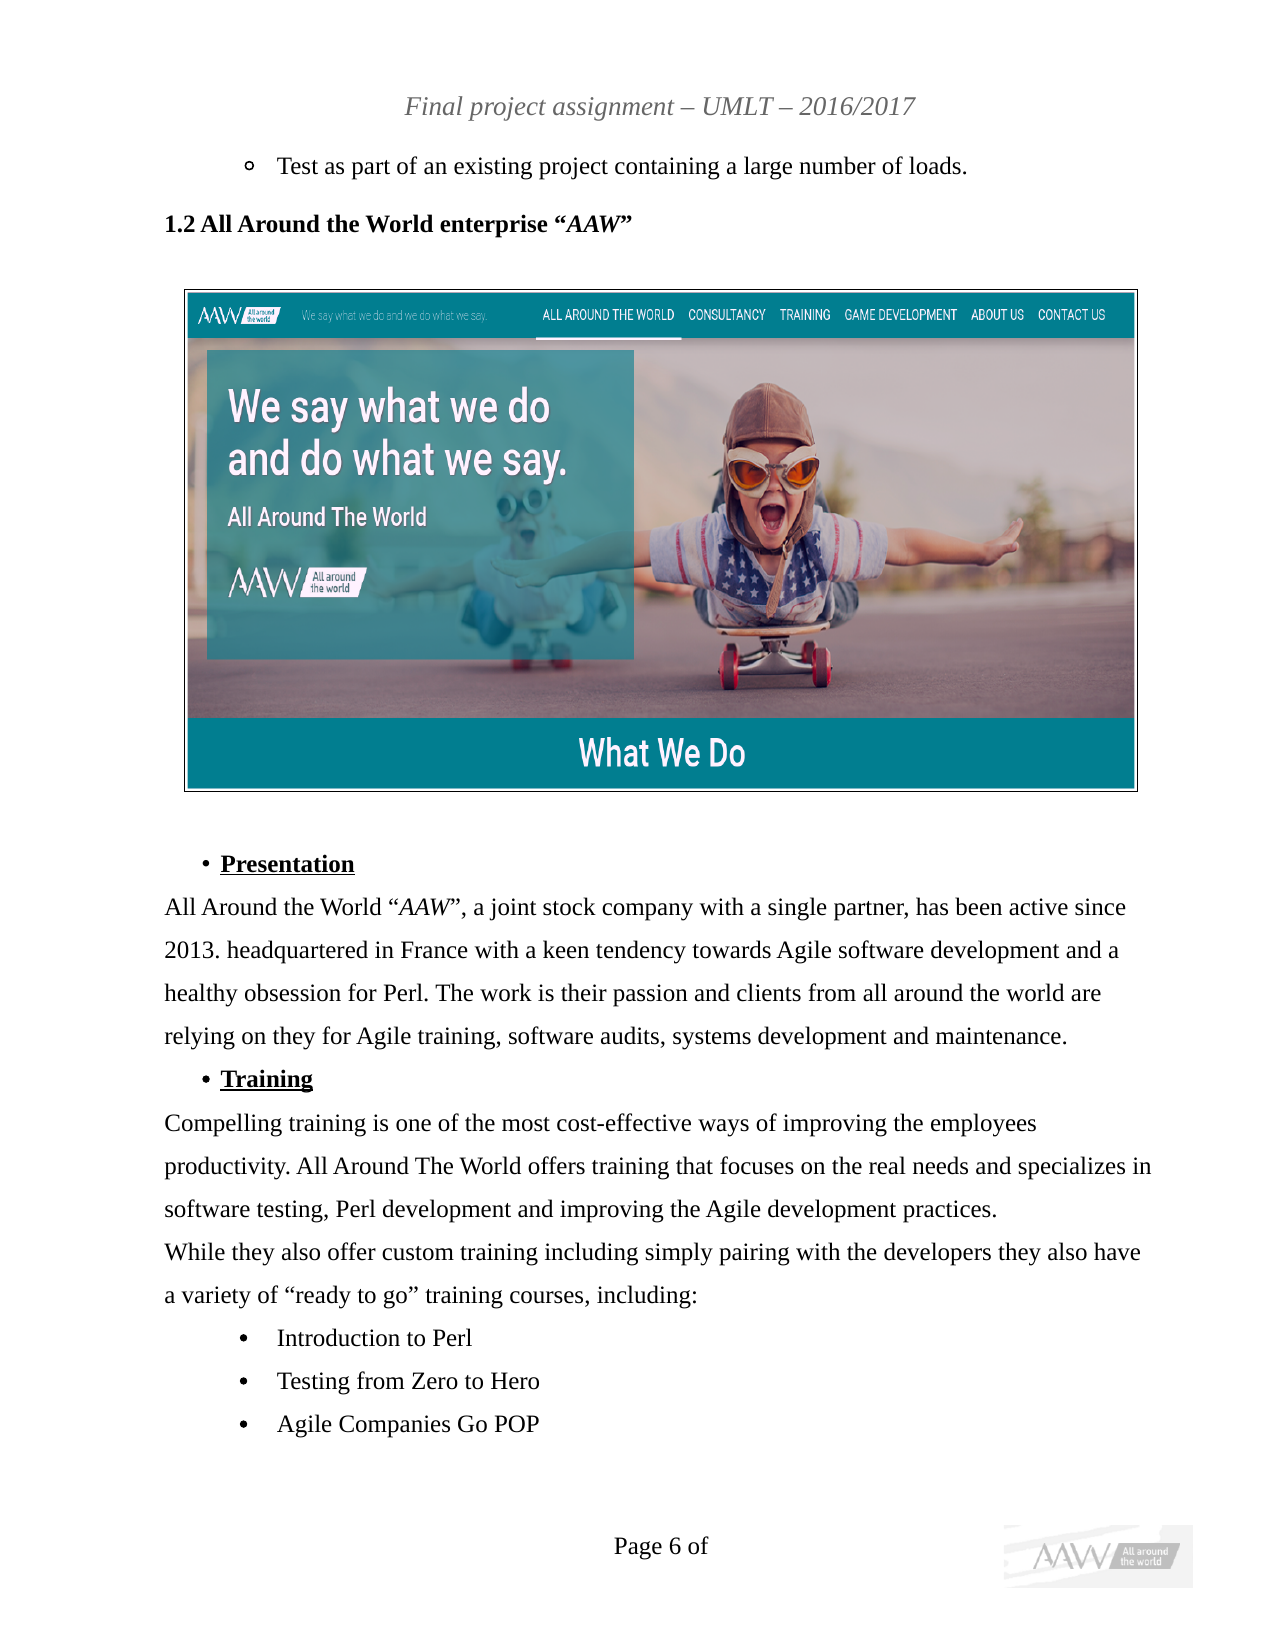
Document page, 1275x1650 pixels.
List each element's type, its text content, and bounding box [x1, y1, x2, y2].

list Training [202, 1064, 1158, 1093]
list Test as part of an existing project containing a large number of loads. [239, 151, 1158, 180]
text While they also offer custom training including simply pairing with the developers they also have a variety of “ready to go” training courses, including: [164, 1237, 1158, 1309]
text All Around the World “AAW”, a joint stock company with a single partner, has been active since 2013. headquartered in France with a keen tendency towards Agile software development and a healthy obsession for Perl. The work is their passion and clients from all around the world are relying on they for Agile training, software audits, systems development and maintenance. [164, 892, 1158, 1050]
list Testing from Zero to Hero [239, 1366, 1158, 1395]
list Introduction to Perl [239, 1323, 1158, 1352]
list Agile Companies Go POP [239, 1409, 1158, 1438]
text Compelling training is one of the most cost-effective ways of improving the employees productivity. All Around The World offers training that focuses on the real needs and specializes in software testing, Perl development and improving the Agile development practices. [164, 1108, 1158, 1223]
subtitle 1.2 All Around the World enterprise “AAW” [164, 209, 1158, 238]
list Presentation [202, 849, 1158, 878]
picture [187, 292, 1135, 789]
picture [1003, 1525, 1193, 1588]
